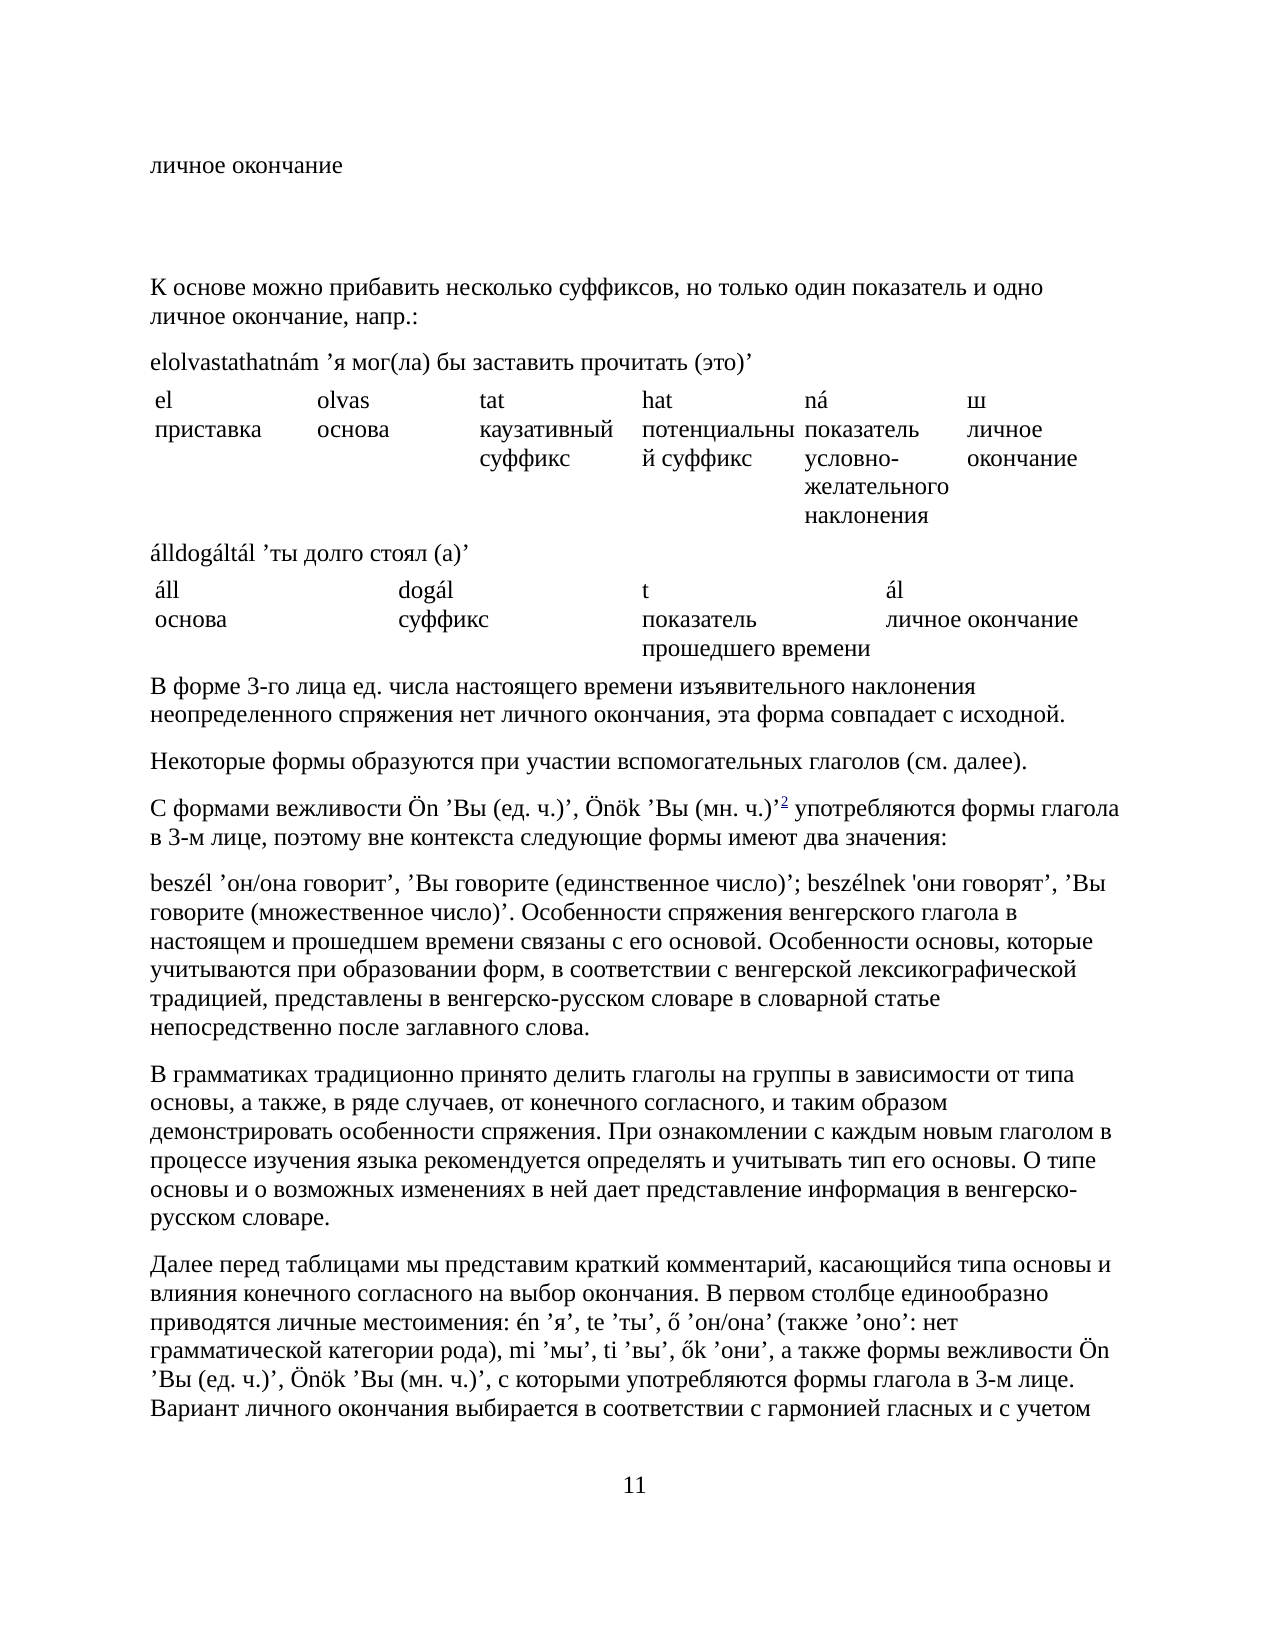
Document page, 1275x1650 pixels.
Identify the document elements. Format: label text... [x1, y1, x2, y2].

table_header tat [475, 385, 637, 414]
table_header ál [881, 576, 1125, 604]
text Далее перед таблицами мы представим краткий комментарий, касающийся типа основы и влияния конечного согласного на выбор окончания. В первом столбце единообразно приводятся личные местоимения: én ’я’, te ’ты’, ő ’он/она’ (также ’оно’: нет грамматической категории рода), mi ’мы’, ti ’вы’, ők ’они’, а также формы вежливости Ön ’Вы (ед. ч.)’, Önök ’Вы (мн. ч.)’, с которыми употребляются формы глагола в 3-м лице. Вариант личного окончания выбирается в соответствии с гармонией гласных и с учетом [150, 1249, 1125, 1422]
table_cell показатель прошедшего времени [638, 604, 881, 662]
text личное окончание [150, 150, 1125, 179]
table_header ш [963, 385, 1125, 414]
text К основе можно прибавить несколько суффиксов, но только один показатель и одно личное окончание, напр.: [150, 272, 1125, 329]
table_header ná [800, 385, 962, 414]
table_cell личное окончание [881, 604, 1125, 662]
table_cell основа [150, 604, 394, 662]
text В форме 3-го лица ед. числа настоящего времени изъявительного наклонения неопределенного спряжения нет личного окончания, эта форма совпадает с исходной. [150, 671, 1125, 728]
table_cell показатель условно-желательного наклонения [800, 414, 962, 529]
table_header hat [638, 385, 800, 414]
table_header t [638, 576, 881, 604]
table_header áll [150, 576, 394, 604]
table_cell каузативный суффикс [475, 414, 637, 529]
text В грамматиках традиционно принято делить глаголы на группы в зависимости от типа основы, а также, в ряде случаев, от конечного согласного, и таким образом демонстрировать особенности спряжения. При ознакомлении с каждым новым глаголом в процессе изучения языка рекомендуется определять и учитывать тип его основы. О типе основы и о возможных изменениях в ней дает представление информация в венгерско-русском словаре. [150, 1059, 1125, 1231]
text elolvastathatnám ’я мог(ла) бы заставить прочитать (это)’ [150, 347, 1125, 376]
table_header olvas [313, 385, 475, 414]
table_cell личное окончание [963, 414, 1125, 529]
table_cell потенциальный суффикс [638, 414, 800, 529]
text С формами вежливости Ön ’Вы (ед. ч.)’, Önök ’Вы (мн. ч.)’2 употребляются формы глагола в 3-м лице, поэтому вне контекста следующие формы имеют два значения: [150, 793, 1125, 850]
text beszél ’он/она говорит’, ’Вы говорите (единственное число)’; beszélnek 'они говорят’, ’Вы говорите (множественное число)’. Особенности спряжения венгерского глагола в настоящем и прошедшем времени связаны с его основой. Особенности основы, которые учитываются при образовании форм, в соответствии с венгерской лексикографической традицией, представлены в венгерско-русском словаре в словарной статье непосредственно после заглавного слова. [150, 868, 1125, 1041]
table_cell основа [313, 414, 475, 529]
text álldogáltál ’ты долго стоял (а)’ [150, 538, 1125, 567]
table_cell приставка [150, 414, 312, 529]
table_cell суффикс [394, 604, 637, 662]
table_header dogál [394, 576, 637, 604]
text Некоторые формы образуются при участии вспомогательных глаголов (см. далее). [150, 746, 1125, 775]
table_header el [150, 385, 312, 414]
